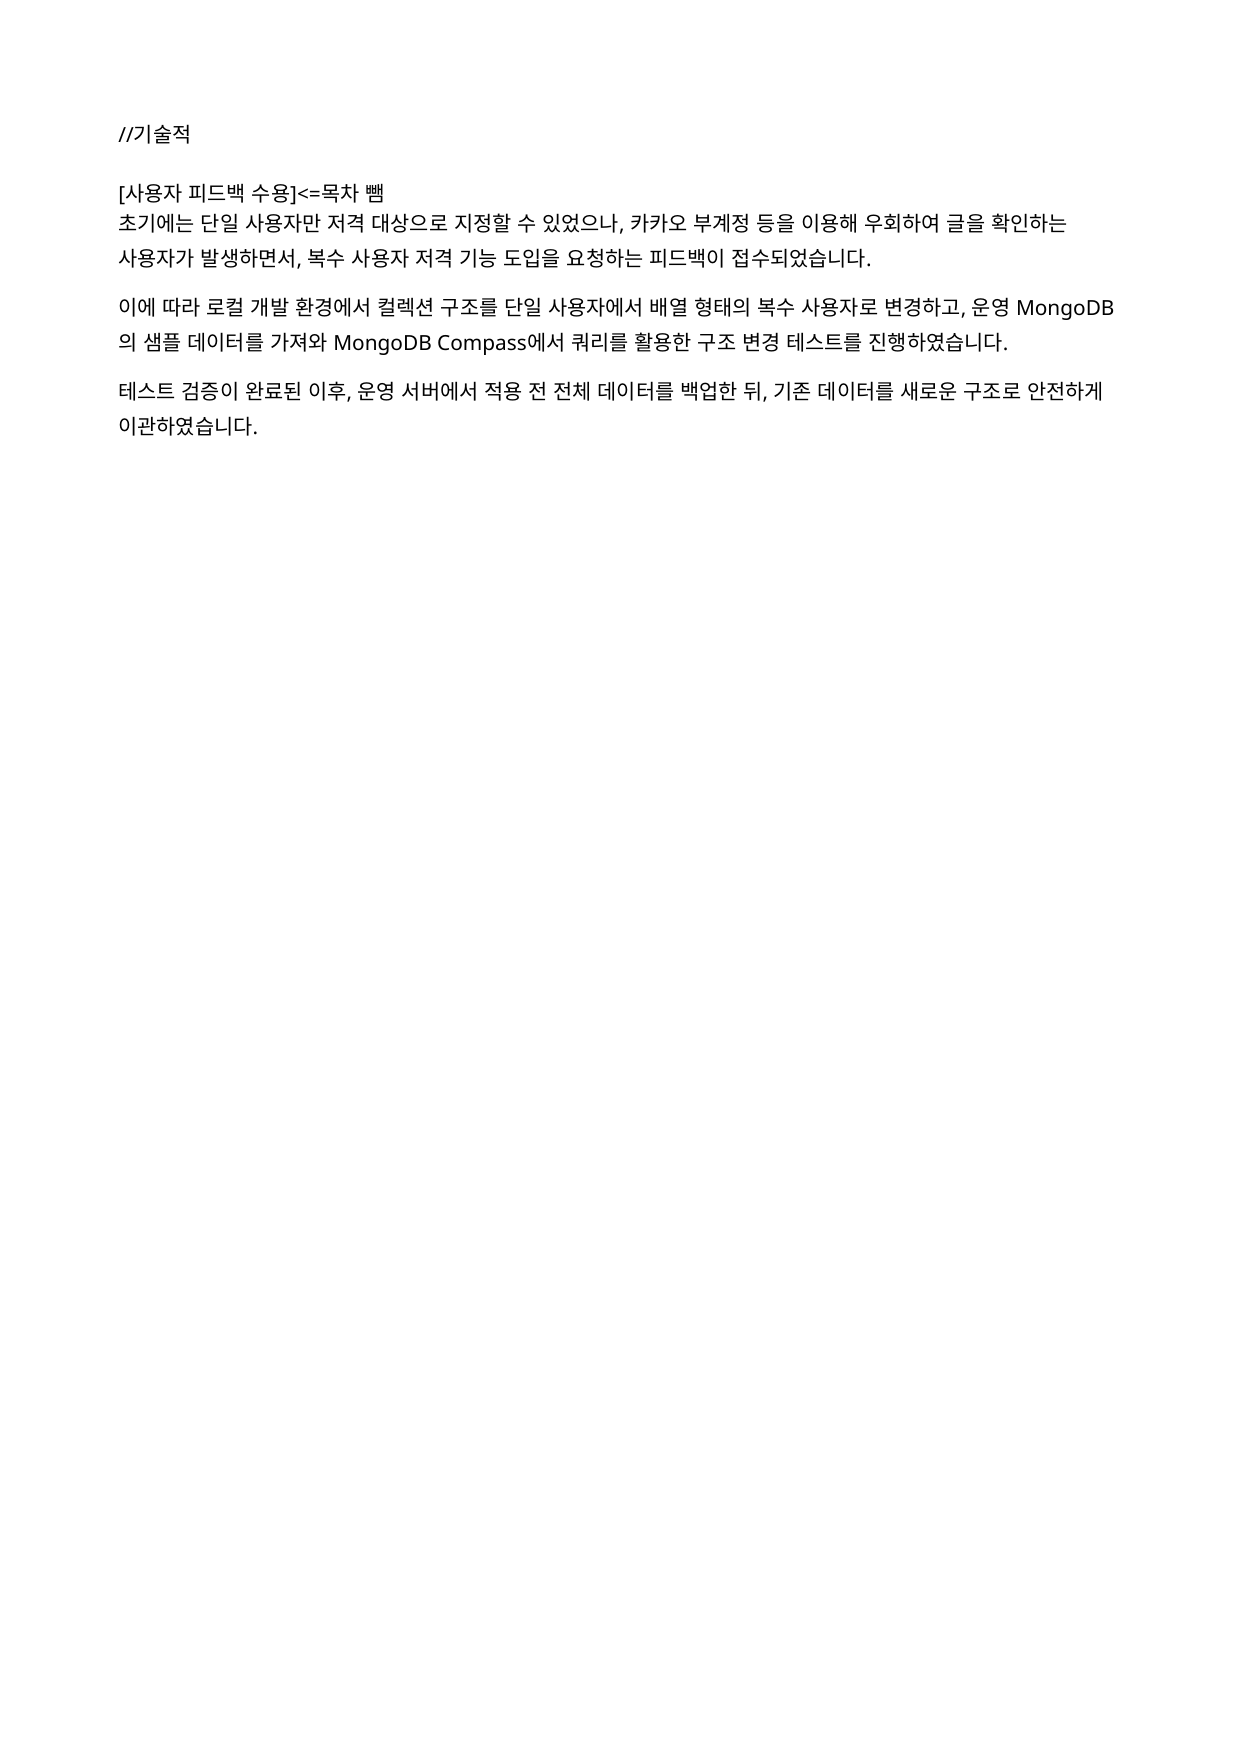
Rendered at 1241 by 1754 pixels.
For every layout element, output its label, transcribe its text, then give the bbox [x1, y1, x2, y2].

text 초기에는 단일 사용자만 저격 대상으로 지정할 수 있었으나, 카카오 부계정 등을 이용해 우회하여 글을 확인하는 사용자가 발생하면서, 복수 사용자 저격 기능 도입을 요청하는 피드백이 접수되었습니다. [118, 207, 1122, 272]
text [사용자 피드백 수용]<=목차 뺌 [118, 177, 1122, 207]
text 이에 따라 로컬 개발 환경에서 컬렉션 구조를 단일 사용자에서 배열 형태의 복수 사용자로 변경하고, 운영 MongoDB의 샘플 데이터를 가져와 MongoDB Compass에서 쿼리를 활용한 구조 변경 테스트를 진행하였습니다. [118, 291, 1122, 356]
text 테스트 검증이 완료된 이후, 운영 서버에서 적용 전 전체 데이터를 백업한 뒤, 기존 데이터를 새로운 구조로 안전하게 이관하였습니다. [118, 376, 1122, 441]
text //기술적 [118, 118, 1122, 148]
